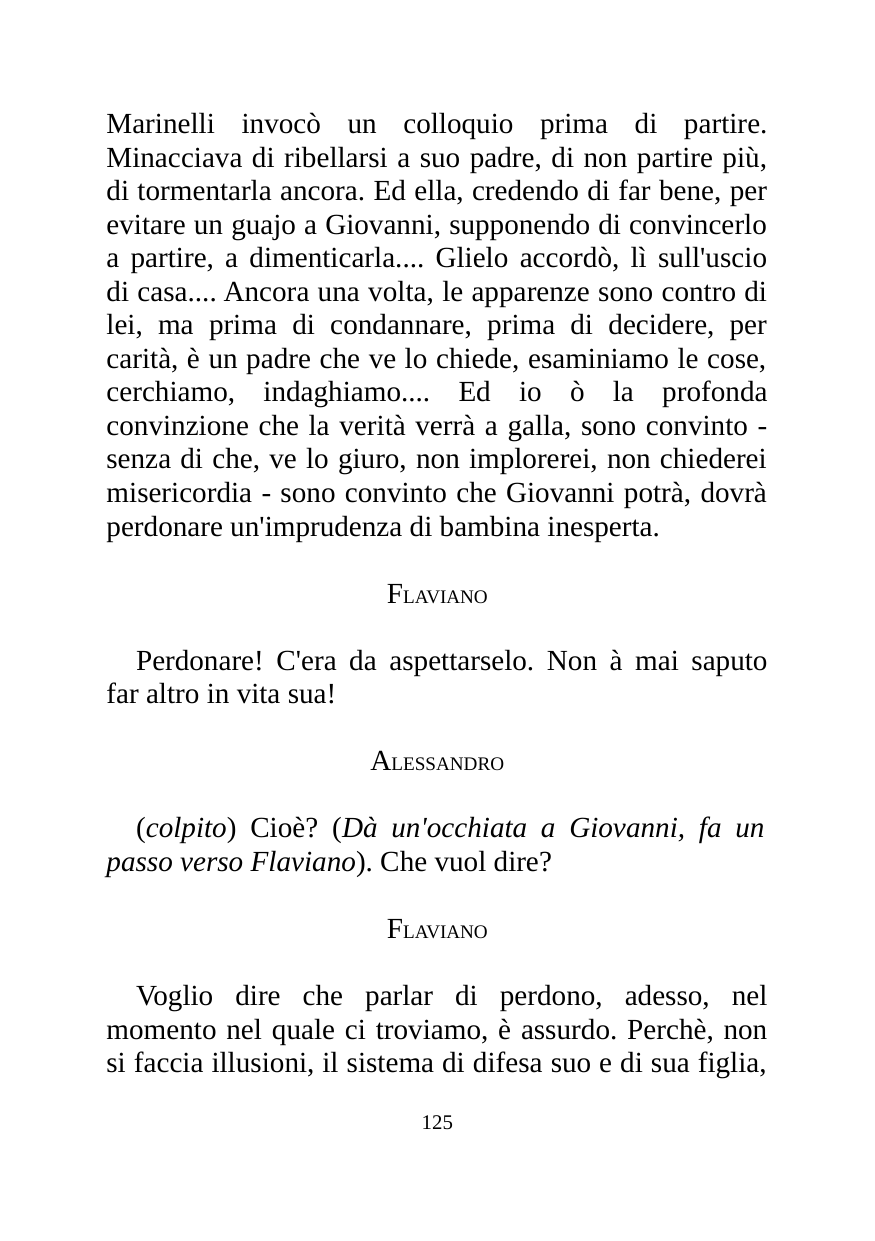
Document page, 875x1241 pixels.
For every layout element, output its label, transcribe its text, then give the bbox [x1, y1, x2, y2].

text Perdonare! C'era da aspettarselo. Non à mai saputo far altro in vita sua! [106, 643, 768, 710]
text Marinelli invocò un colloquio prima di partire. Minacciava di ribellarsi a suo padre, di non partire più, di tormentarla ancora. Ed ella, credendo di far bene, per evitare un guajo a Giovanni, supponendo di convincerlo a partire, a dimenticarla.... Glielo accordò, lì sull'uscio di casa.... Ancora una volta, le apparenze sono contro di lei, ma prima di condannare, prima di decidere, per carità, è un padre che ve lo chiede, esaminiamo le cose, cerchiamo, indaghiamo.... Ed io ò la profonda convinzione che la verità verrà a galla, sono convinto - senza di che, ve lo giuro, non implorerei, non chiederei misericordia - sono convinto che Giovanni potrà, dovrà perdonare un'imprudenza di bambina inesperta. [106, 106, 768, 542]
text Flaviano [106, 911, 768, 945]
text Alessandro [106, 743, 768, 777]
text (colpito) Cioè? (Dà un'occhiata a Giovanni, fa un passo verso Flaviano). Che vuol dire? [106, 811, 768, 878]
text Voglio dire che parlar di perdono, adesso, nel momento nel quale ci troviamo, è assurdo. Perchè, non si faccia illusioni, il sistema di difesa suo e di sua figlia, [106, 978, 768, 1079]
text Flaviano [106, 576, 768, 609]
